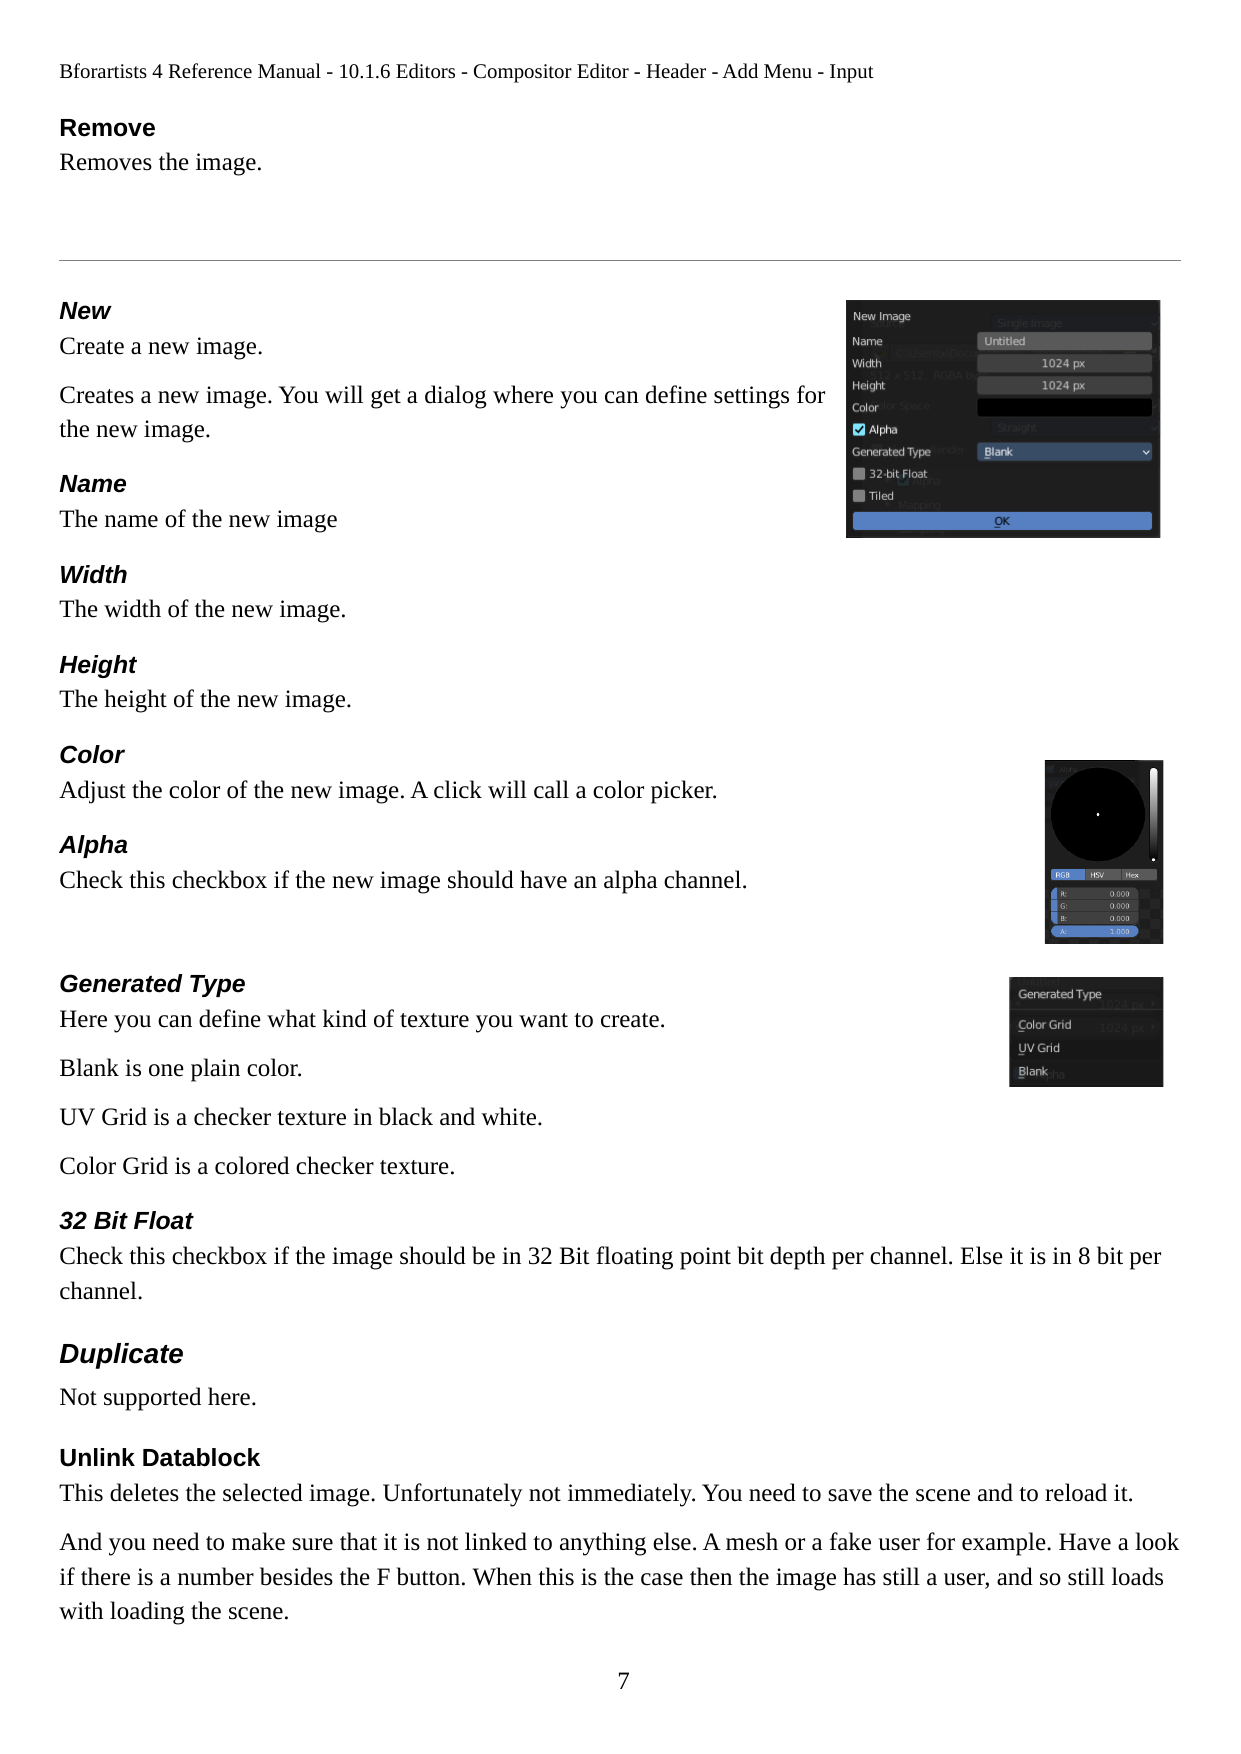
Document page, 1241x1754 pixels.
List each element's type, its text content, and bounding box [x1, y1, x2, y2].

text Blank is one plain color. [59, 1053, 1009, 1082]
text Creates a new image. You will get a dialog where you can define settings for the new image. [59, 380, 846, 443]
text UV Grid is a checker texture in black and white. [59, 1102, 1181, 1131]
text The width of the new image. [59, 594, 1181, 623]
text Check this checkbox if the new image should have an alpha channel. [59, 865, 1044, 893]
text [1161, 331, 1181, 359]
picture [846, 300, 1161, 538]
text Removes the image. [59, 147, 1181, 176]
subtitle [1161, 469, 1181, 498]
picture [1044, 760, 1164, 944]
subtitle Duplicate [59, 1337, 1181, 1369]
subtitle New [59, 296, 1181, 324]
text The height of the new image. [59, 684, 1181, 713]
picture [1009, 977, 1164, 1087]
subtitle Alpha [59, 830, 1044, 858]
subtitle Name [59, 469, 846, 498]
subtitle 32 Bit Float [59, 1206, 1181, 1235]
text Here you can define what kind of texture you want to create. [59, 1004, 1009, 1033]
subtitle Width [59, 560, 1181, 588]
text Check this checkbox if the image should be in 32 Bit floating point bit depth per channel. Else it is in 8 bit per channel. [59, 1241, 1181, 1304]
text This deletes the selected image. Unfortunately not immediately. You need to save the scene and to reload it. [59, 1478, 1181, 1507]
text Adjust the color of the new image. A click will call a color picker. [59, 775, 1044, 803]
subtitle Height [59, 650, 1181, 678]
subtitle Unlink Datablock [59, 1443, 1181, 1472]
text Not supported here. [59, 1382, 1181, 1410]
text [1161, 504, 1181, 533]
subtitle Remove [59, 113, 1181, 141]
subtitle Generated Type [59, 969, 1181, 998]
text Create a new image. [59, 331, 846, 359]
text The name of the new image [59, 504, 846, 533]
text Color Grid is a colored checker texture. [59, 1151, 1181, 1180]
subtitle Color [59, 740, 1181, 768]
text And you need to make sure that it is not linked to anything else. A mesh or a fake user for example. Have a look if there is a number besides the F button. When this is the case then the image has still a user, and so still loads with loading the scene. [59, 1527, 1181, 1625]
subtitle [1164, 830, 1181, 858]
